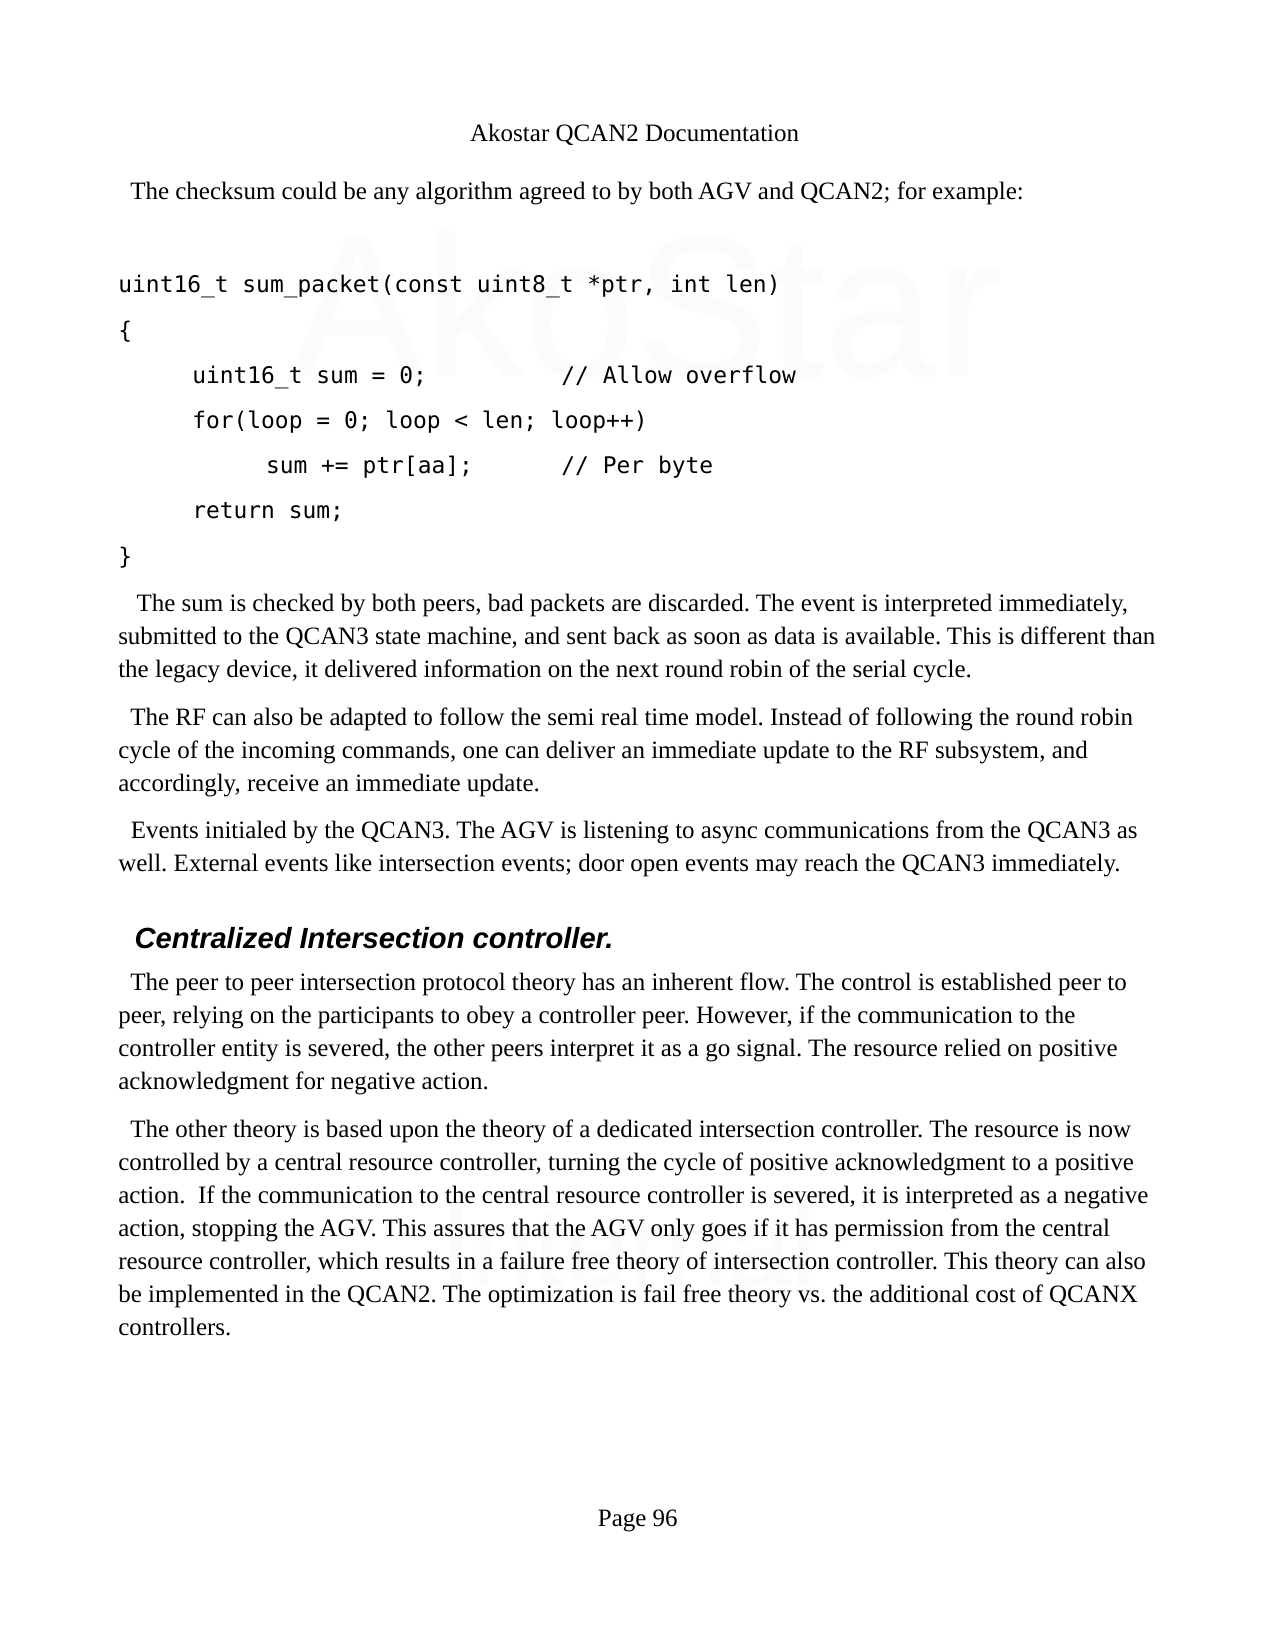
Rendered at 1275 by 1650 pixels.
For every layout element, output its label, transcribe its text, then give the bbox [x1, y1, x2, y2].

text The checksum could be any algorithm agreed to by both AGV and QCAN2; for example: [118, 176, 1157, 205]
text } [118, 543, 1157, 569]
text sum += ptr[aa]; // Per byte [192, 452, 1157, 479]
text The RF can also be adapted to follow the semi real time model. Instead of following the round robin cycle of the incoming commands, one can deliver an immediate update to the RF subsystem, and accordingly, receive an immediate update. [118, 702, 1157, 796]
text uint16_t sum = 0; // Allow overflow [192, 362, 1157, 389]
text The peer to peer intersection protocol theory has an inherent flow. The control is established peer to peer, relying on the participants to obey a controller peer. However, if the communication to the controller entity is severed, the other peers interpret it as a go signal. The resource relied on positive acknowledgment for negative action. [118, 967, 1157, 1095]
text return sum; [192, 498, 1157, 524]
subtitle Centralized Intersection controller. [118, 921, 1157, 954]
text { [118, 317, 1157, 343]
text Events initialed by the QCAN3. The AGV is listening to async communications from the QCAN3 as well. External events like intersection events; door open events may reach the QCAN3 immediately. [118, 815, 1157, 877]
text The sum is checked by both peers, bad packets are discarded. The event is interpreted immediately, submitted to the QCAN3 state machine, and sent back as soon as data is available. This is different than the legacy device, it delivered information on the next round robin of the serial cycle. [118, 588, 1157, 683]
text uint16_t sum_packet(const uint8_t *ptr, int len) [118, 272, 1157, 298]
text The other theory is based upon the theory of a dedicated intersection controller. The resource is now controlled by a central resource controller, turning the cycle of positive acknowledgment to a positive action. If the communication to the central resource controller is severed, it is interpreted as a negative action, stopping the AGV. This assures that the AGV only goes if it has permission from the central resource controller, which results in a failure free theory of intersection controller. This theory can also be implemented in the QCAN2. The optimization is fail free theory vs. the additional cost of QCANX controllers. [118, 1114, 1157, 1341]
text for(loop = 0; loop < len; loop++) [192, 407, 1157, 434]
